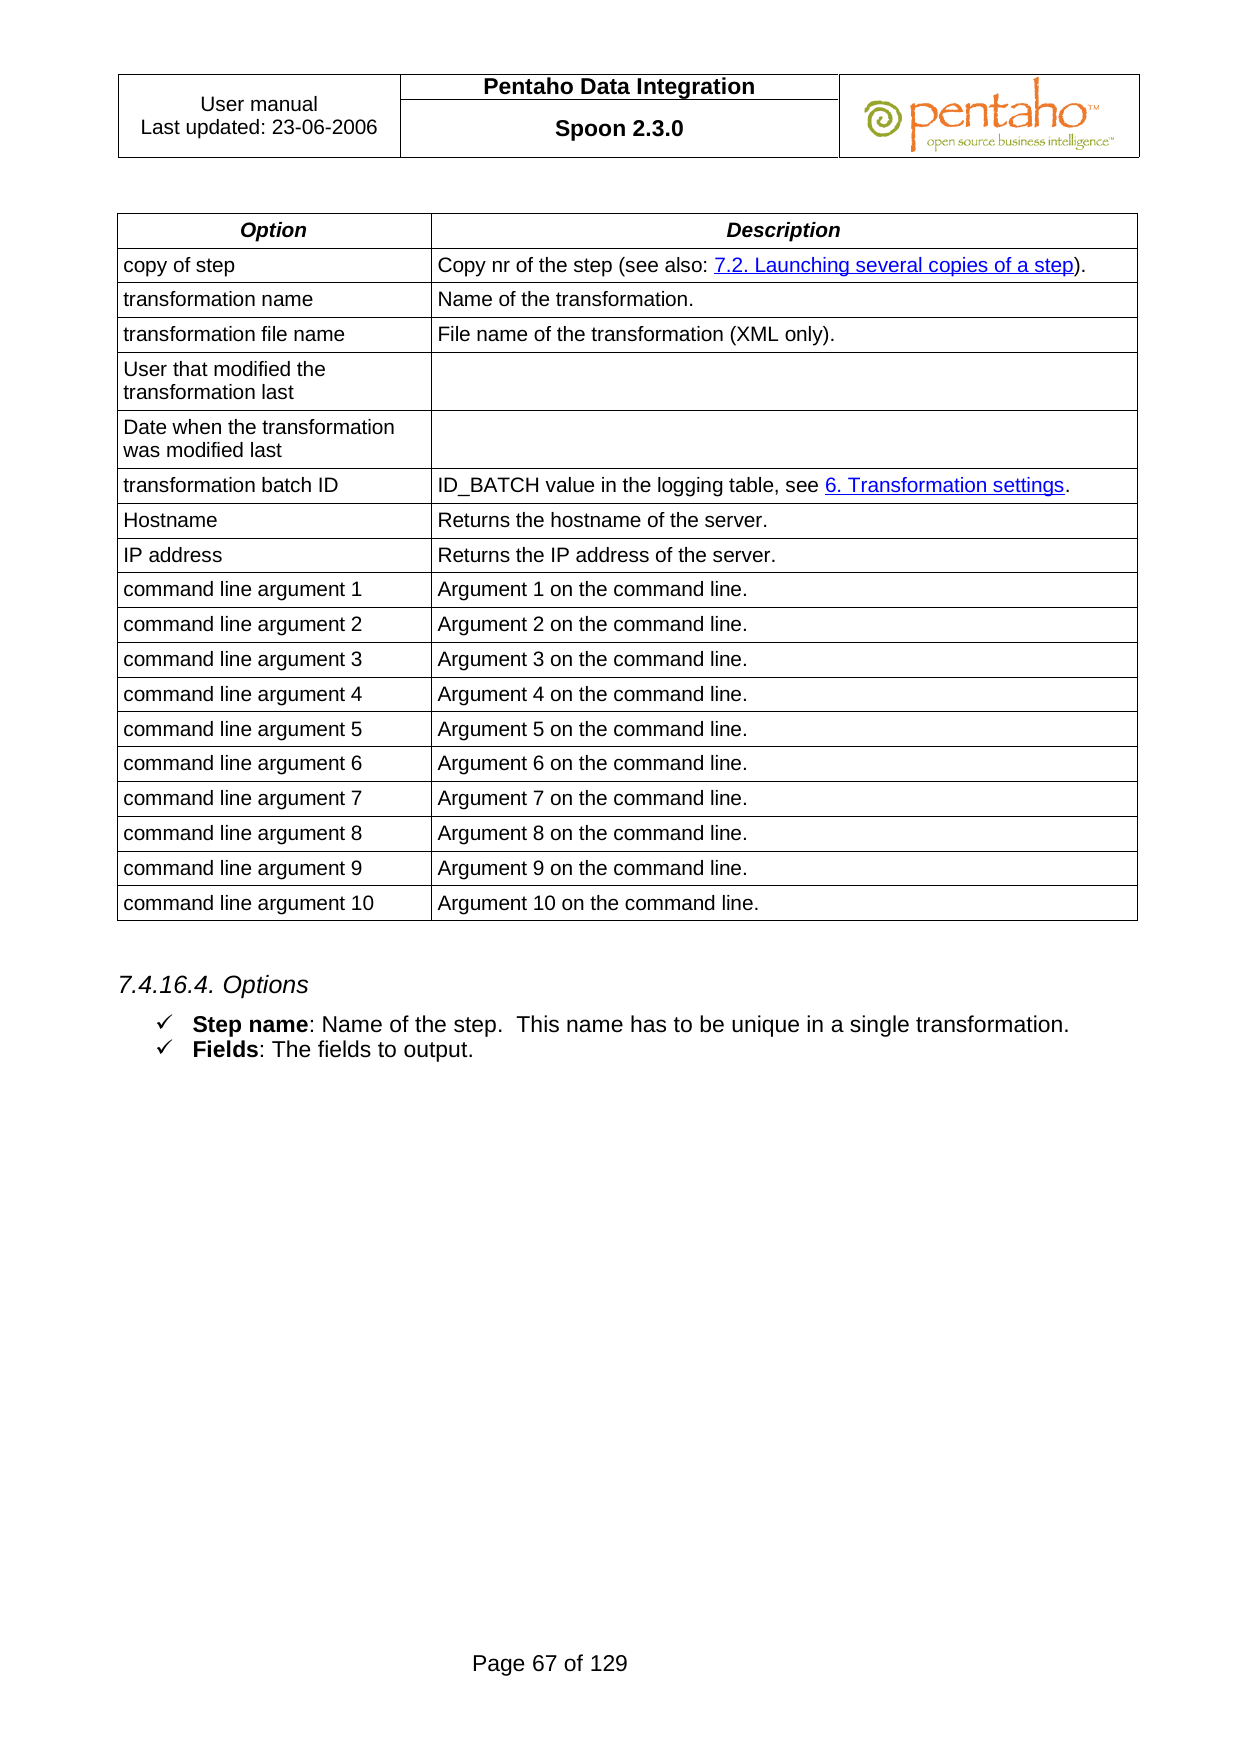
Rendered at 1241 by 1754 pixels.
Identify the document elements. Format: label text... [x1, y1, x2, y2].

table_cell transformation file name [118, 318, 431, 352]
table_cell Argument 5 on the command line. [432, 712, 1137, 746]
table_cell command line argument 10 [118, 886, 431, 920]
table_cell [432, 411, 1137, 468]
table_cell command line argument 5 [118, 712, 431, 746]
table_cell copy of step [118, 249, 431, 282]
table_cell Copy nr of the step (see also: 7.2. Launching several copies of a step). [432, 249, 1137, 282]
table_cell Argument 4 on the command line. [432, 678, 1137, 711]
table_cell command line argument 1 [118, 573, 431, 607]
table_header Description [432, 214, 1137, 248]
table_cell [432, 353, 1137, 410]
table_cell command line argument 9 [118, 852, 431, 885]
table_cell Argument 8 on the command line. [432, 817, 1137, 851]
table_cell command line argument 2 [118, 608, 431, 642]
table_cell ID_BATCH value in the logging table, see 6. Transformation settings. [432, 469, 1137, 503]
table_cell Date when the transformation was modified last [118, 411, 431, 468]
table_cell transformation batch ID [118, 469, 431, 503]
table_cell Argument 1 on the command line. [432, 573, 1137, 607]
table_cell IP address [118, 539, 431, 572]
table_cell Argument 3 on the command line. [432, 643, 1137, 677]
list Step name: Name of the step. This name has to be unique in a single transformation. [155, 1011, 1137, 1037]
table_cell Argument 7 on the command line. [432, 782, 1137, 816]
table_cell Name of the transformation. [432, 283, 1137, 317]
subtitle Options [117, 971, 1137, 999]
table_cell Argument 6 on the command line. [432, 747, 1137, 781]
table_cell command line argument 3 [118, 643, 431, 677]
table_cell Argument 9 on the command line. [432, 852, 1137, 885]
list Fields: The fields to output. [155, 1037, 1137, 1063]
table_cell Argument 2 on the command line. [432, 608, 1137, 642]
table_cell command line argument 8 [118, 817, 431, 851]
table_cell command line argument 4 [118, 678, 431, 711]
table_cell Returns the IP address of the server. [432, 539, 1137, 572]
table_cell command line argument 6 [118, 747, 431, 781]
table_cell transformation name [118, 283, 431, 317]
table_cell command line argument 7 [118, 782, 431, 816]
table_header Option [118, 214, 431, 248]
table_cell User that modified the transformation last [118, 353, 431, 410]
table_cell Returns the hostname of the server. [432, 504, 1137, 538]
table_cell Hostname [118, 504, 431, 538]
table_cell Argument 10 on the command line. [432, 886, 1137, 920]
table_cell File name of the transformation (XML only). [432, 318, 1137, 352]
